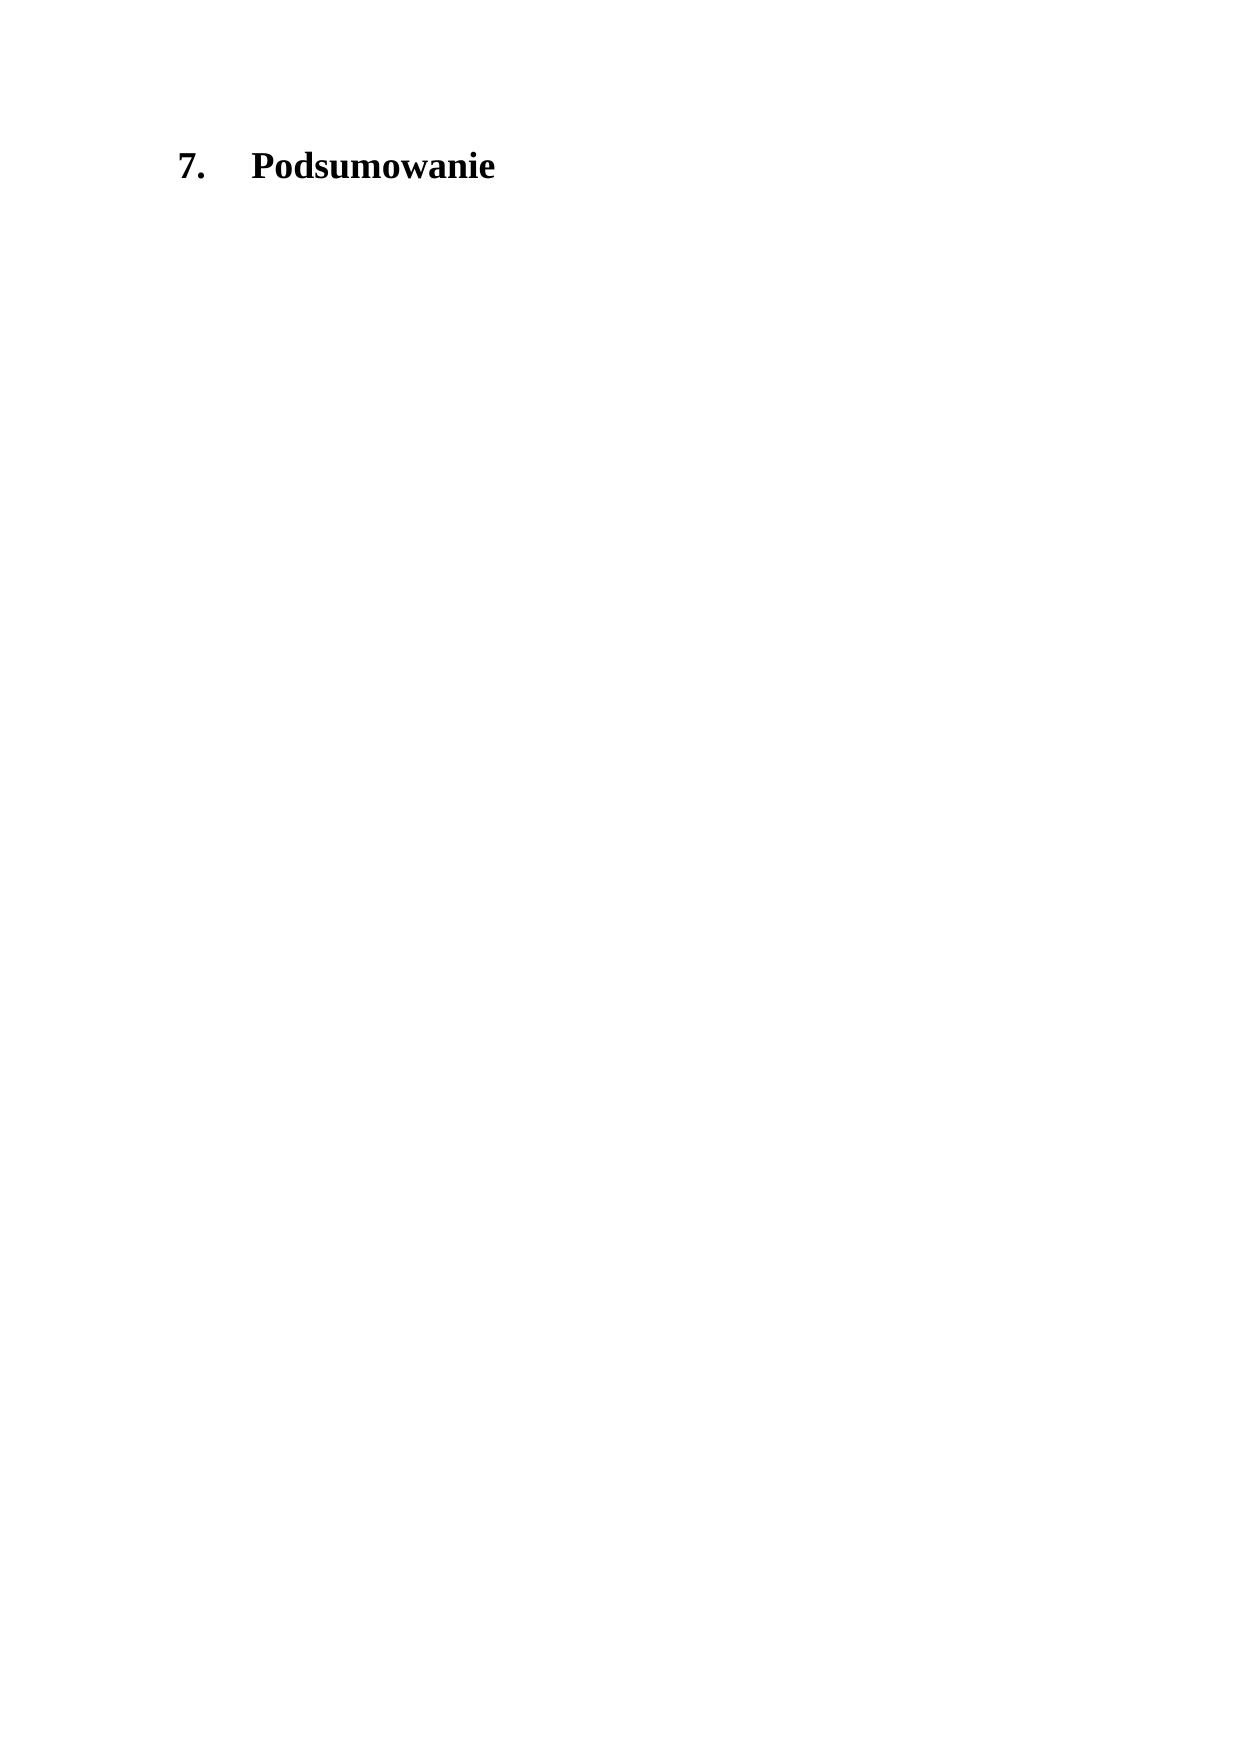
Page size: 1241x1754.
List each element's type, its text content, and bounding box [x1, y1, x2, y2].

subtitle Podsumowanie [177, 143, 1122, 187]
